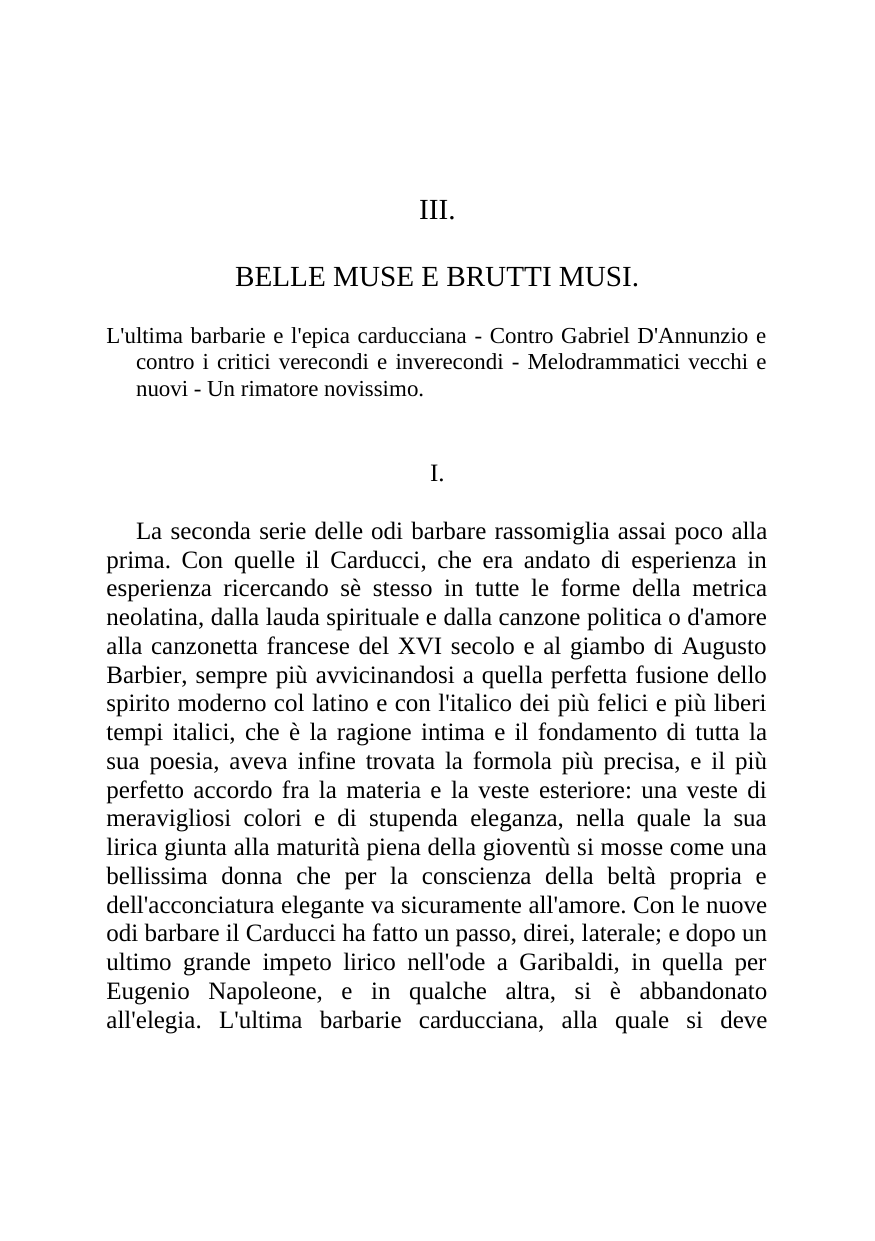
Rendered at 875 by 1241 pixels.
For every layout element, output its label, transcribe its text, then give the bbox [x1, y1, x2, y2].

text III. [106, 192, 768, 226]
text I. [106, 458, 768, 487]
text BELLE MUSE E BRUTTI MUSI. [106, 259, 768, 293]
text L'ultima barbarie e l'epica carducciana - Contro Gabriel D'Annunzio e contro i critici verecondi e inverecondi - Melodrammatici vecchi e nuovi - Un rimatore novissimo. [106, 322, 768, 401]
text La seconda serie delle odi barbare rassomiglia assai poco alla prima. Con quelle il Carducci, che era andato di esperienza in esperienza ricercando sè stesso in tutte le forme della metrica neolatina, dalla lauda spirituale e dalla canzone politica o d'amore alla canzonetta francese del XVI secolo e al giambo di Augusto Barbier, sempre più avvicinandosi a quella perfetta fusione dello spirito moderno col latino e con l'italico dei più felici e più liberi tempi italici, che è la ragione intima e il fondamento di tutta la sua poesia, aveva infine trovata la formola più precisa, e il più perfetto accordo fra la materia e la veste esteriore: una veste di meravigliosi colori e di stupenda eleganza, nella quale la sua lirica giunta alla maturità piena della gioventù si mosse come una bellissima donna che per la conscienza della beltà propria e dell'acconciatura elegante va sicuramente all'amore. Con le nuove odi barbare il Carducci ha fatto un passo, direi, laterale; e dopo un ultimo grande impeto lirico nell'ode a Garibaldi, in quella per Eugenio Napoleone, e in qualche altra, si è abbandonato all'elegia. L'ultima barbarie carducciana, alla quale si deve [106, 516, 768, 1033]
